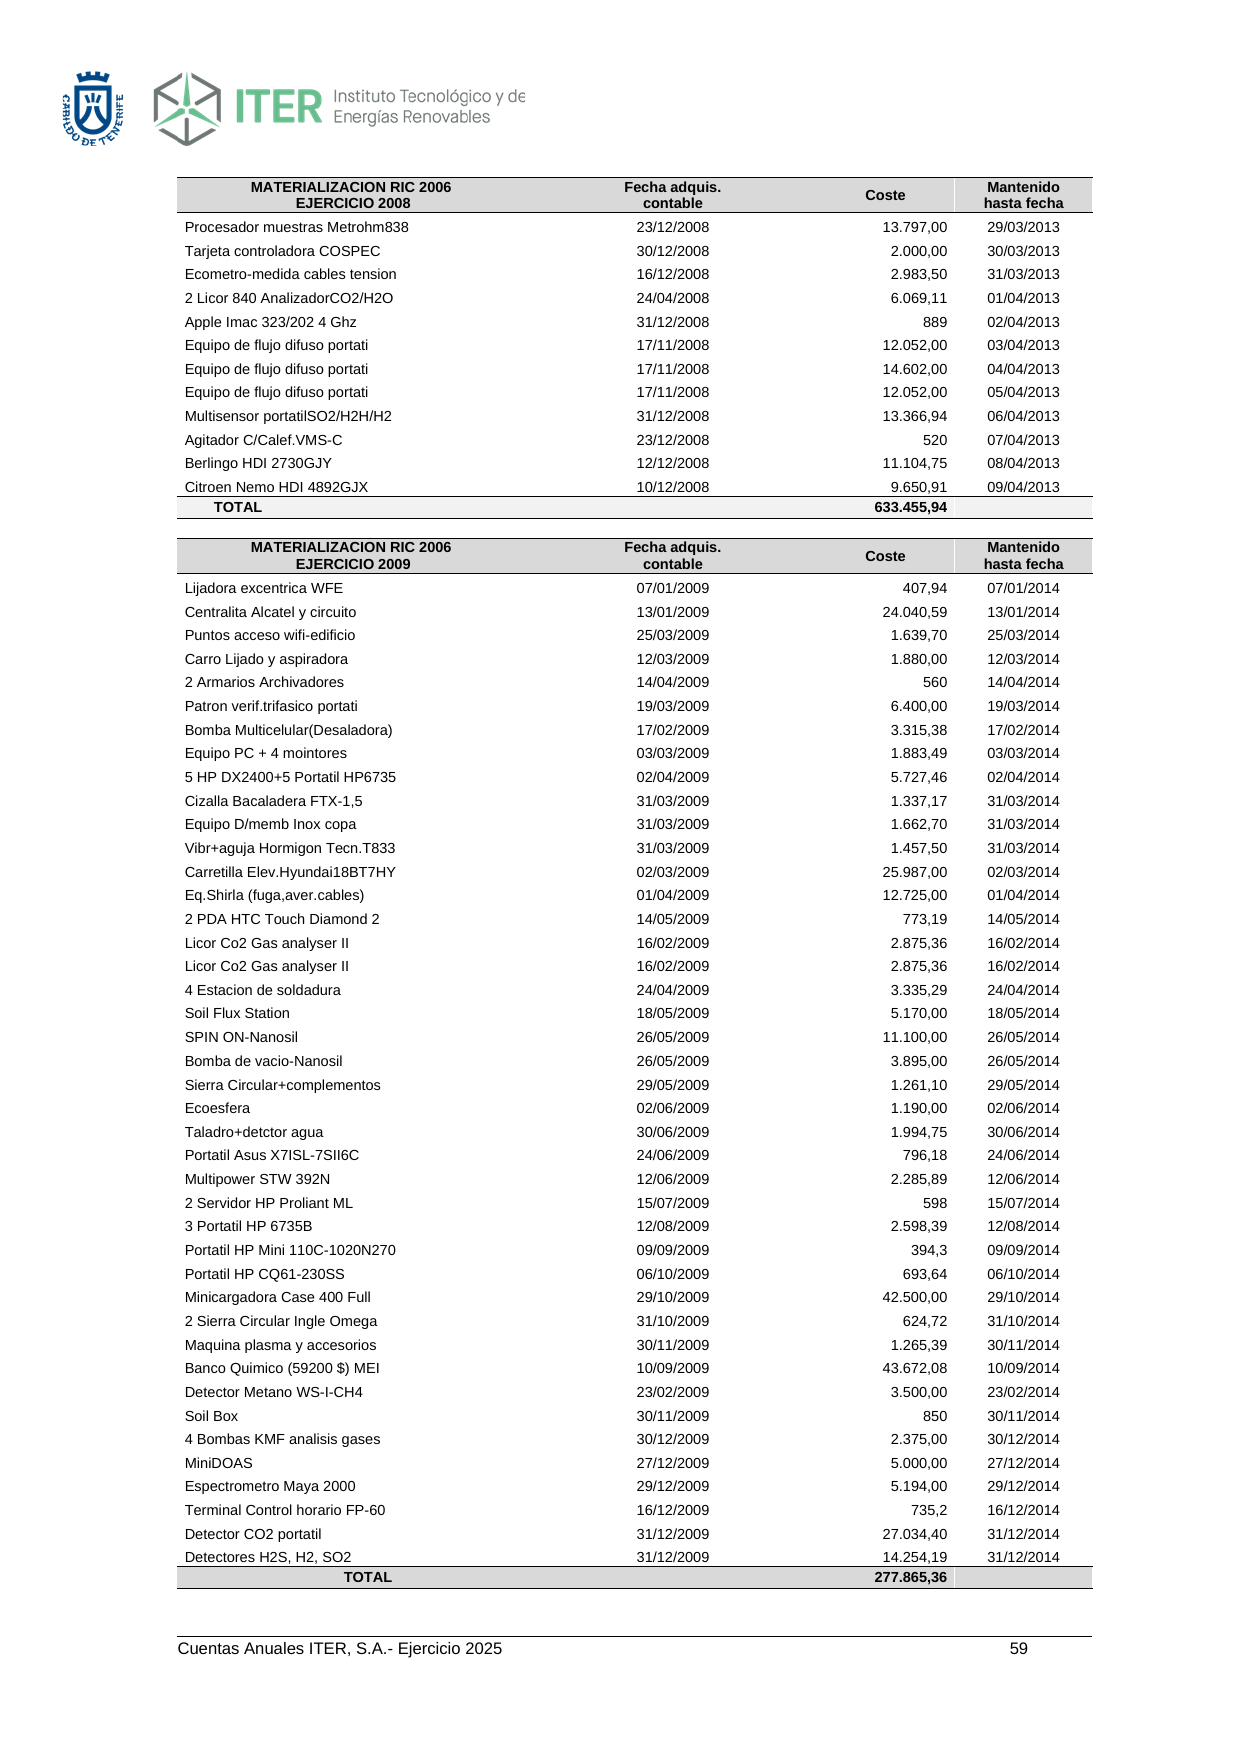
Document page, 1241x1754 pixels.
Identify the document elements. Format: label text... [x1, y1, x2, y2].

table_cell 5.000,00 [816, 1448, 954, 1471]
table_cell 31/10/2014 [955, 1306, 1092, 1329]
table_cell 02/03/2009 [529, 856, 816, 880]
table_cell Portatil HP Mini 110C-1020N270 [177, 1235, 529, 1258]
table_cell 2.598,39 [816, 1211, 954, 1235]
table_cell 30/06/2009 [529, 1117, 816, 1140]
table_cell Ecometro-medida cables tension [177, 259, 529, 283]
table_cell 03/03/2009 [529, 738, 816, 762]
table_cell 03/04/2013 [955, 330, 1092, 354]
table_cell Carretilla Elev.Hyundai18BT7HY [177, 856, 529, 880]
table_cell 30/11/2009 [529, 1329, 816, 1353]
table_cell 14.602,00 [816, 354, 954, 377]
table_cell 1.994,75 [816, 1117, 954, 1140]
table_cell Berlingo HDI 2730GJY [177, 448, 529, 472]
table_cell 27.034,40 [816, 1519, 954, 1542]
table_cell 16/02/2009 [529, 951, 816, 975]
table_cell Lijadora excentrica WFE [177, 574, 529, 596]
table_cell 2.983,50 [816, 259, 954, 283]
table_cell 02/06/2014 [955, 1093, 1092, 1117]
table_cell 2 Armarios Archivadores [177, 667, 529, 691]
table_cell 01/04/2014 [955, 880, 1092, 904]
table_cell Detectores H2S, H2, SO2 [177, 1542, 529, 1566]
table_cell 30/12/2014 [955, 1424, 1092, 1448]
table_cell 14/05/2014 [955, 904, 1092, 927]
table_cell 13/01/2014 [955, 596, 1092, 620]
table_cell 27/12/2014 [955, 1448, 1092, 1471]
table_cell 14.254,19 [816, 1542, 954, 1566]
table_cell 30/11/2009 [529, 1400, 816, 1424]
table_cell 13.366,94 [816, 401, 954, 424]
table_cell 5 HP DX2400+5 Portatil HP6735 [177, 762, 529, 786]
table_cell 31/03/2014 [955, 809, 1092, 833]
table_cell 12.725,00 [816, 880, 954, 904]
table_cell Detector Metano WS-I-CH4 [177, 1377, 529, 1400]
table_cell 23/02/2014 [955, 1377, 1092, 1400]
table_cell 23/12/2008 [529, 213, 816, 235]
table_cell 07/01/2014 [955, 574, 1092, 596]
table_cell 18/05/2009 [529, 998, 816, 1022]
table_cell 31/10/2009 [529, 1306, 816, 1329]
table_header Mantenido hasta fecha [955, 539, 1092, 573]
table_cell 19/03/2009 [529, 691, 816, 714]
table_cell 29/12/2014 [955, 1471, 1092, 1495]
table_cell 12.052,00 [816, 377, 954, 401]
table_cell Equipo D/memb Inox copa [177, 809, 529, 833]
table_cell 1.337,17 [816, 786, 954, 809]
table_cell 23/02/2009 [529, 1377, 816, 1400]
table_cell 29/03/2013 [955, 213, 1092, 235]
table_cell 598 [816, 1188, 954, 1211]
table_cell 24/04/2014 [955, 975, 1092, 998]
table_cell 31/12/2008 [529, 401, 816, 424]
table_cell Puntos acceso wifi-edificio [177, 620, 529, 644]
table_cell 26/05/2014 [955, 1046, 1092, 1069]
table_cell 2.285,89 [816, 1164, 954, 1187]
table_cell 31/12/2014 [955, 1519, 1092, 1542]
table_cell 30/11/2014 [955, 1400, 1092, 1424]
table_cell [529, 1567, 816, 1588]
table_cell 31/03/2009 [529, 833, 816, 856]
table_cell 30/12/2008 [529, 235, 816, 259]
table_header MATERIALIZACION RIC 2006 EJERCICIO 2008 [177, 178, 529, 212]
table_cell 29/05/2009 [529, 1069, 816, 1093]
table_cell Multisensor portatilSO2/H2H/H2 [177, 401, 529, 424]
table_cell Equipo de flujo difuso portati [177, 354, 529, 377]
table_cell Portatil Asus X7ISL-7SII6C [177, 1140, 529, 1164]
table_cell Eq.Shirla (fuga,aver.cables) [177, 880, 529, 904]
table_cell 06/10/2014 [955, 1259, 1092, 1282]
table_cell Multipower STW 392N [177, 1164, 529, 1187]
table_cell Espectrometro Maya 2000 [177, 1471, 529, 1495]
table_header Coste [816, 178, 954, 212]
table_cell 2.875,36 [816, 928, 954, 951]
table_cell 30/12/2009 [529, 1424, 816, 1448]
table_cell 30/06/2014 [955, 1117, 1092, 1140]
table_cell 05/04/2013 [955, 377, 1092, 401]
table_cell 6.069,11 [816, 283, 954, 306]
table_cell Ecoesfera [177, 1093, 529, 1117]
table_cell 14/05/2009 [529, 904, 816, 927]
table_cell 30/03/2013 [955, 235, 1092, 259]
table_cell 2 Servidor HP Proliant ML [177, 1188, 529, 1211]
table_cell Procesador muestras Metrohm838 [177, 213, 529, 235]
table_cell 26/05/2014 [955, 1022, 1092, 1046]
table_cell 07/04/2013 [955, 425, 1092, 448]
table_cell 560 [816, 667, 954, 691]
table_cell 850 [816, 1400, 954, 1424]
table_cell 407,94 [816, 574, 954, 596]
table_cell 31/03/2014 [955, 786, 1092, 809]
table_cell 31/03/2013 [955, 259, 1092, 283]
table_cell 2.000,00 [816, 235, 954, 259]
table_cell 42.500,00 [816, 1282, 954, 1306]
table_header Fecha adquis. contable [529, 178, 816, 212]
table_cell 5.727,46 [816, 762, 954, 786]
table_cell [955, 497, 1092, 518]
table_cell 29/05/2014 [955, 1069, 1092, 1093]
table_cell 277.865,36 [816, 1567, 954, 1588]
table_cell Equipo de flujo difuso portati [177, 330, 529, 354]
table_cell 31/12/2008 [529, 306, 816, 330]
table_cell Taladro+detctor agua [177, 1117, 529, 1140]
table_cell Centralita Alcatel y circuito [177, 596, 529, 620]
table_cell 2.875,36 [816, 951, 954, 975]
table_cell 31/03/2009 [529, 786, 816, 809]
table_cell 24.040,59 [816, 596, 954, 620]
table_cell 24/04/2009 [529, 975, 816, 998]
table_cell 01/04/2009 [529, 880, 816, 904]
table_cell Minicargadora Case 400 Full [177, 1282, 529, 1306]
table_cell [955, 1567, 1092, 1588]
table_cell 25/03/2014 [955, 620, 1092, 644]
table_cell Terminal Control horario FP-60 [177, 1495, 529, 1518]
table_cell 1.457,50 [816, 833, 954, 856]
table_cell 02/06/2009 [529, 1093, 816, 1117]
table_cell 02/04/2009 [529, 762, 816, 786]
table_cell 6.400,00 [816, 691, 954, 714]
table_cell 3.895,00 [816, 1046, 954, 1069]
table_cell 11.104,75 [816, 448, 954, 472]
table_cell 31/12/2009 [529, 1542, 816, 1566]
table_cell Citroen Nemo HDI 4892GJX [177, 472, 529, 496]
table_cell 4 Bombas KMF analisis gases [177, 1424, 529, 1448]
table_cell 9.650,91 [816, 472, 954, 496]
table_cell TOTAL [177, 497, 529, 518]
table_cell Portatil HP CQ61-230SS [177, 1259, 529, 1282]
table_cell 17/02/2009 [529, 715, 816, 738]
table_cell 3.335,29 [816, 975, 954, 998]
table_cell 16/12/2009 [529, 1495, 816, 1518]
table_cell 18/05/2014 [955, 998, 1092, 1022]
table_cell Carro Lijado y aspiradora [177, 644, 529, 667]
table_cell Maquina plasma y accesorios [177, 1329, 529, 1353]
table_cell Soil Box [177, 1400, 529, 1424]
table_cell Equipo de flujo difuso portati [177, 377, 529, 401]
table_cell 1.639,70 [816, 620, 954, 644]
table_cell 12/03/2014 [955, 644, 1092, 667]
table_cell 04/04/2013 [955, 354, 1092, 377]
table_cell TOTAL [177, 1567, 529, 1588]
table_cell MiniDOAS [177, 1448, 529, 1471]
table_cell Licor Co2 Gas analyser II [177, 928, 529, 951]
table_cell 735,2 [816, 1495, 954, 1518]
table_cell 3.315,38 [816, 715, 954, 738]
table_cell 25/03/2009 [529, 620, 816, 644]
table_cell 12/08/2009 [529, 1211, 816, 1235]
table_cell 02/03/2014 [955, 856, 1092, 880]
table_cell 16/02/2014 [955, 951, 1092, 975]
table_cell 12/08/2014 [955, 1211, 1092, 1235]
table_cell 26/05/2009 [529, 1046, 816, 1069]
table_cell 31/03/2014 [955, 833, 1092, 856]
table_cell 24/04/2008 [529, 283, 816, 306]
table_cell 02/04/2013 [955, 306, 1092, 330]
table_cell 10/09/2014 [955, 1353, 1092, 1377]
table_cell 5.170,00 [816, 998, 954, 1022]
table_cell 31/03/2009 [529, 809, 816, 833]
table_cell 693,64 [816, 1259, 954, 1282]
table_cell 889 [816, 306, 954, 330]
table_cell 11.100,00 [816, 1022, 954, 1046]
table_cell 520 [816, 425, 954, 448]
table_cell 14/04/2014 [955, 667, 1092, 691]
table_cell 23/12/2008 [529, 425, 816, 448]
table_cell 31/12/2014 [955, 1542, 1092, 1566]
table_cell 12/06/2014 [955, 1164, 1092, 1187]
table_cell 1.261,10 [816, 1069, 954, 1093]
table_cell Equipo PC + 4 mointores [177, 738, 529, 762]
table_cell 12.052,00 [816, 330, 954, 354]
table_cell 29/10/2014 [955, 1282, 1092, 1306]
table_cell 01/04/2013 [955, 283, 1092, 306]
table_cell 15/07/2014 [955, 1188, 1092, 1211]
table_cell Agitador C/Calef.VMS-C [177, 425, 529, 448]
table_cell 17/11/2008 [529, 354, 816, 377]
table_cell 3 Portatil HP 6735B [177, 1211, 529, 1235]
table_cell 07/01/2009 [529, 574, 816, 596]
table_cell 03/03/2014 [955, 738, 1092, 762]
table_cell 27/12/2009 [529, 1448, 816, 1471]
table_cell 14/04/2009 [529, 667, 816, 691]
table_cell Bomba de vacio-Nanosil [177, 1046, 529, 1069]
table_cell 29/10/2009 [529, 1282, 816, 1306]
table_cell 13.797,00 [816, 213, 954, 235]
table_cell 17/02/2014 [955, 715, 1092, 738]
table_cell 1.883,49 [816, 738, 954, 762]
table_cell Licor Co2 Gas analyser II [177, 951, 529, 975]
table_cell 633.455,94 [816, 497, 954, 518]
table_cell 17/11/2008 [529, 330, 816, 354]
table_cell 2 Licor 840 AnalizadorCO2/H2O [177, 283, 529, 306]
table_cell Bomba Multicelular(Desaladora) [177, 715, 529, 738]
table_cell 09/04/2013 [955, 472, 1092, 496]
table_cell 06/10/2009 [529, 1259, 816, 1282]
table_cell 16/02/2009 [529, 928, 816, 951]
table_cell 1.190,00 [816, 1093, 954, 1117]
table_cell 1.880,00 [816, 644, 954, 667]
table_cell 02/04/2014 [955, 762, 1092, 786]
table_cell 3.500,00 [816, 1377, 954, 1400]
table_header Fecha adquis. contable [529, 539, 816, 573]
table_cell 5.194,00 [816, 1471, 954, 1495]
table_cell 09/09/2014 [955, 1235, 1092, 1258]
table_cell 12/06/2009 [529, 1164, 816, 1187]
table_cell Apple Imac 323/202 4 Ghz [177, 306, 529, 330]
table_cell 2 PDA HTC Touch Diamond 2 [177, 904, 529, 927]
table_cell Tarjeta controladora COSPEC [177, 235, 529, 259]
table_cell SPIN ON-Nanosil [177, 1022, 529, 1046]
table_cell Detector CO2 portatil [177, 1519, 529, 1542]
table_cell Vibr+aguja Hormigon Tecn.T833 [177, 833, 529, 856]
table_cell 773,19 [816, 904, 954, 927]
table_cell Banco Quimico (59200 $) MEI [177, 1353, 529, 1377]
table_cell Cizalla Bacaladera FTX-1,5 [177, 786, 529, 809]
table_cell 43.672,08 [816, 1353, 954, 1377]
table_cell 19/03/2014 [955, 691, 1092, 714]
table_header Mantenido hasta fecha [955, 178, 1092, 212]
table_cell 13/01/2009 [529, 596, 816, 620]
table_cell 796,18 [816, 1140, 954, 1164]
table_cell Sierra Circular+complementos [177, 1069, 529, 1093]
table_cell Soil Flux Station [177, 998, 529, 1022]
table_cell 09/09/2009 [529, 1235, 816, 1258]
table_cell [529, 497, 816, 518]
table_cell 2 Sierra Circular Ingle Omega [177, 1306, 529, 1329]
table_cell 24/06/2014 [955, 1140, 1092, 1164]
table_cell 29/12/2009 [529, 1471, 816, 1495]
table_cell 06/04/2013 [955, 401, 1092, 424]
table_cell 12/03/2009 [529, 644, 816, 667]
table_header MATERIALIZACION RIC 2006 EJERCICIO 2009 [177, 539, 529, 573]
table_cell 25.987,00 [816, 856, 954, 880]
table_cell 15/07/2009 [529, 1188, 816, 1211]
table_cell 26/05/2009 [529, 1022, 816, 1046]
table_cell 10/09/2009 [529, 1353, 816, 1377]
table_cell 624,72 [816, 1306, 954, 1329]
table_cell Patron verif.trifasico portati [177, 691, 529, 714]
table_cell 12/12/2008 [529, 448, 816, 472]
table_cell 10/12/2008 [529, 472, 816, 496]
table_cell 394,3 [816, 1235, 954, 1258]
table_cell 1.265,39 [816, 1329, 954, 1353]
table_cell 08/04/2013 [955, 448, 1092, 472]
table_cell 24/06/2009 [529, 1140, 816, 1164]
table_cell 1.662,70 [816, 809, 954, 833]
table_header Coste [816, 539, 954, 573]
table_cell 2.375,00 [816, 1424, 954, 1448]
table_cell 30/11/2014 [955, 1329, 1092, 1353]
table_cell 31/12/2009 [529, 1519, 816, 1542]
table_cell 4 Estacion de soldadura [177, 975, 529, 998]
table_cell 16/12/2014 [955, 1495, 1092, 1518]
table_cell 17/11/2008 [529, 377, 816, 401]
table_cell 16/02/2014 [955, 928, 1092, 951]
table_cell 16/12/2008 [529, 259, 816, 283]
